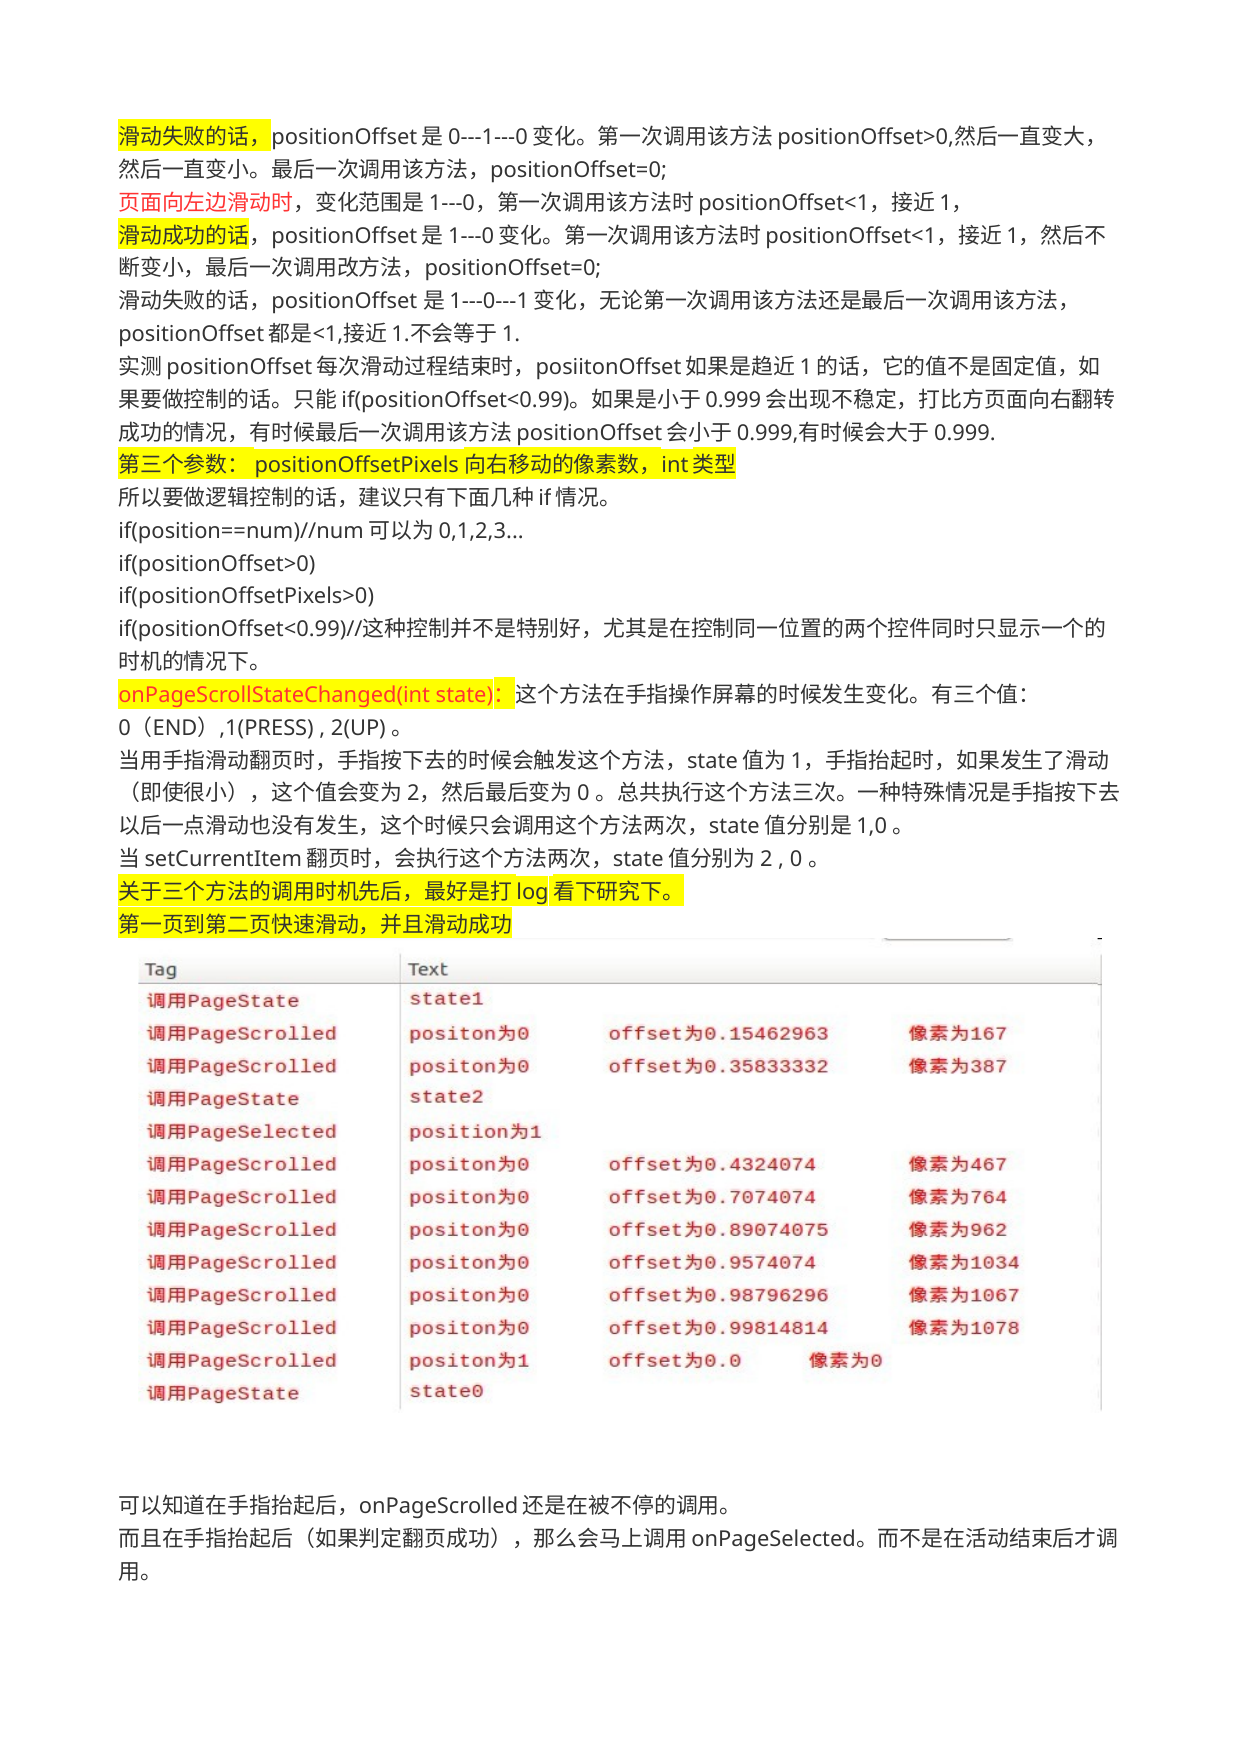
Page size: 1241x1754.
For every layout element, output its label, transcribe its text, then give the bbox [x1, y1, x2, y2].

text 所以要做逻辑控制的话，建议只有下面几种if情况。 [118, 479, 1122, 512]
text 第三个参数： positionOffsetPixels 向右移动的像素数，int类型 [118, 446, 1122, 479]
text if(positionOffset>0) [118, 545, 1122, 577]
text 当用手指滑动翻页时，手指按下去的时候会触发这个方法，state值为1，手指抬起时，如果发生了滑动（即使很小），这个值会变为2，然后最后变为0 。总共执行这个方法三次。一种特殊情况是手指按下去以后一点滑动也没有发生，这个时候只会调用这个方法两次，state值分别是1,0 。 [118, 742, 1122, 840]
text 页面向左边滑动时，变化范围是1---0，第一次调用该方法时positionOffset<1，接近1， [118, 184, 1122, 217]
text 关于三个方法的调用时机先后，最好是打log看下研究下。 [118, 873, 1122, 906]
text if(positionOffsetPixels>0) [118, 577, 1122, 610]
text 而且在手指抬起后（如果判定翻页成功），那么会马上调用onPageSelected。而不是在活动结束后才调用。 [118, 1520, 1122, 1586]
text 可以知道在手指抬起后，onPageScrolled还是在被不停的调用。 [118, 1487, 1122, 1520]
text 第一页到第二页快速滑动，并且滑动成功 [118, 906, 1122, 938]
text if(positionOffset<0.99)//这种控制并不是特别好，尤其是在控制同一位置的两个控件同时只显示一个的时机的情况下。 [118, 610, 1122, 676]
text 实测positionOffset每次滑动过程结束时，posiitonOffset如果是趋近1的话，它的值不是固定值，如果要做控制的话。只能if(positionOffset<0.99)。如果是小于0.999会出现不稳定，打比方页面向右翻转成功的情况，有时候最后一次调用该方法positionOffset会小于0.999,有时候会大于0.999. [118, 348, 1122, 446]
picture [138, 938, 1102, 1425]
text if(position==num)//num可以为0,1,2,3... [118, 512, 1122, 545]
text 滑动成功的话，positionOffset是1---0变化。第一次调用该方法时positionOffset<1，接近1，然后不断变小，最后一次调用改方法，positionOffset=0; [118, 217, 1122, 282]
text onPageScrollStateChanged(int state)：这个方法在手指操作屏幕的时候发生变化。有三个值：0（END）,1(PRESS) , 2(UP) 。 [118, 676, 1122, 742]
text 滑动失败的话，positionOffset 是1---0---1变化，无论第一次调用该方法还是最后一次调用该方法，positionOffset都是<1,接近1.不会等于1. [118, 282, 1122, 348]
text 滑动失败的话，positionOffset是0---1---0变化。第一次调用该方法positionOffset>0,然后一直变大，然后一直变小。最后一次调用该方法，positionOffset=0; [118, 118, 1122, 184]
text 当setCurrentItem翻页时，会执行这个方法两次，state值分别为2 , 0 。 [118, 840, 1122, 873]
